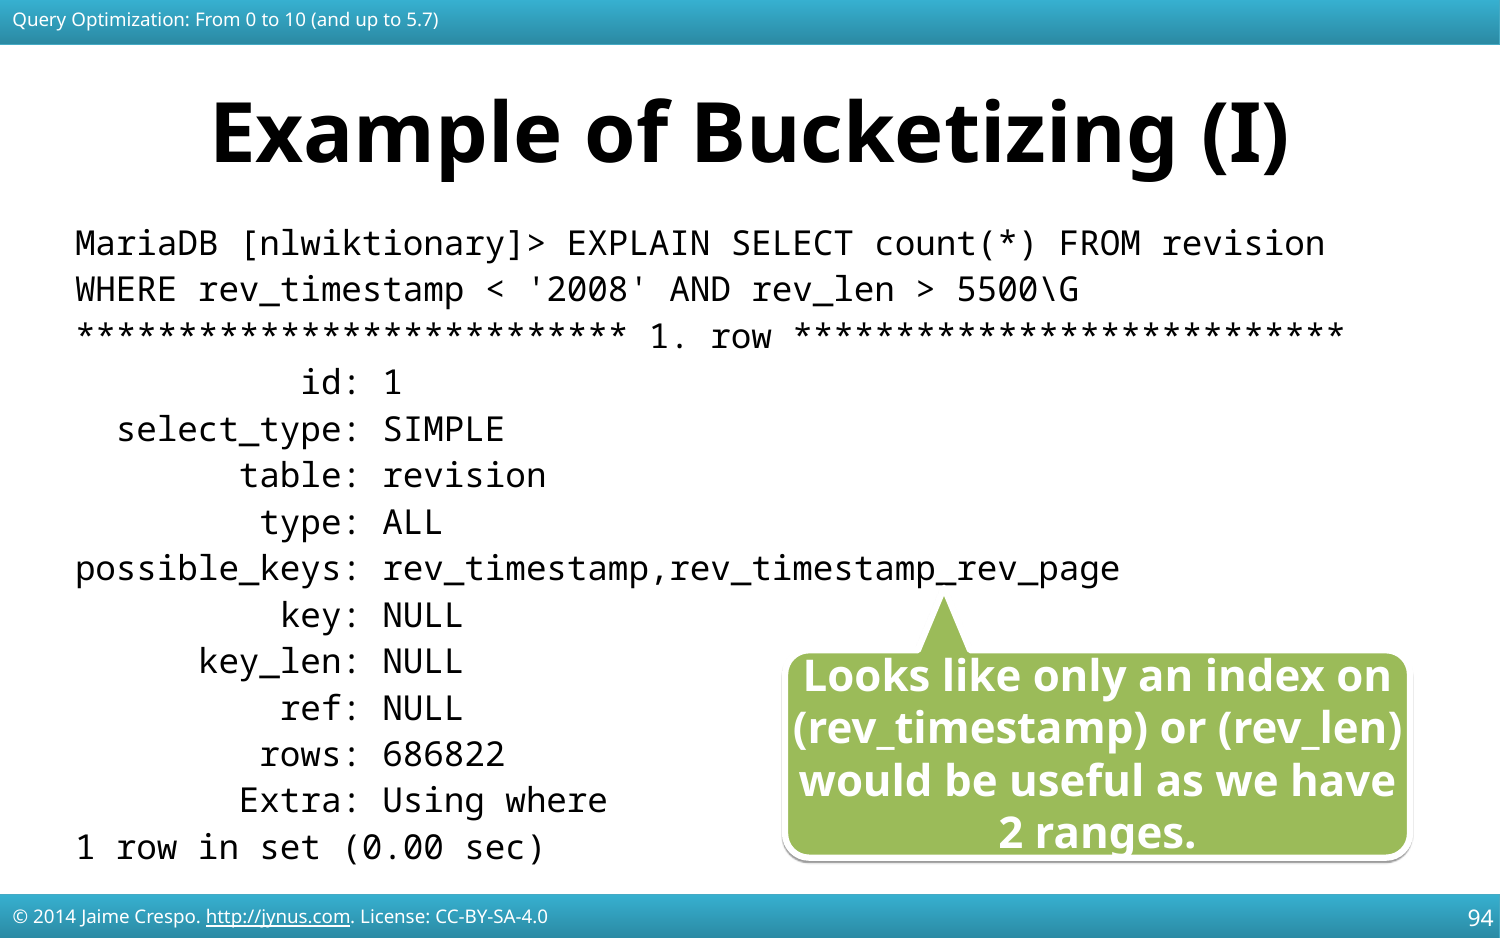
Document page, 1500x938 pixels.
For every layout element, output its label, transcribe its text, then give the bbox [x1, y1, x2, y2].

list MariaDB [nlwiktionary]> EXPLAIN SELECT count(*) FROM revision WHERE rev_timestamp < '2008' AND rev_len > 5500\G *************************** 1. row *************************** id: 1 select_type: SIMPLE table: revision type: ALL possible_keys: rev_timestamp,rev_timestamp_rev_page key: NULL key_len: NULL ref: NULL rows: 686822 Extra: Using where 1 row in set (0.00 sec) [75, 218, 1425, 876]
slide_number [1389, 896, 1490, 935]
title Example of Bucketizing (I) [75, 51, 1425, 209]
text_box Looks like only an index on (rev_timestamp) or (rev_len) would be useful as we have 2 ranges. [785, 587, 1411, 858]
